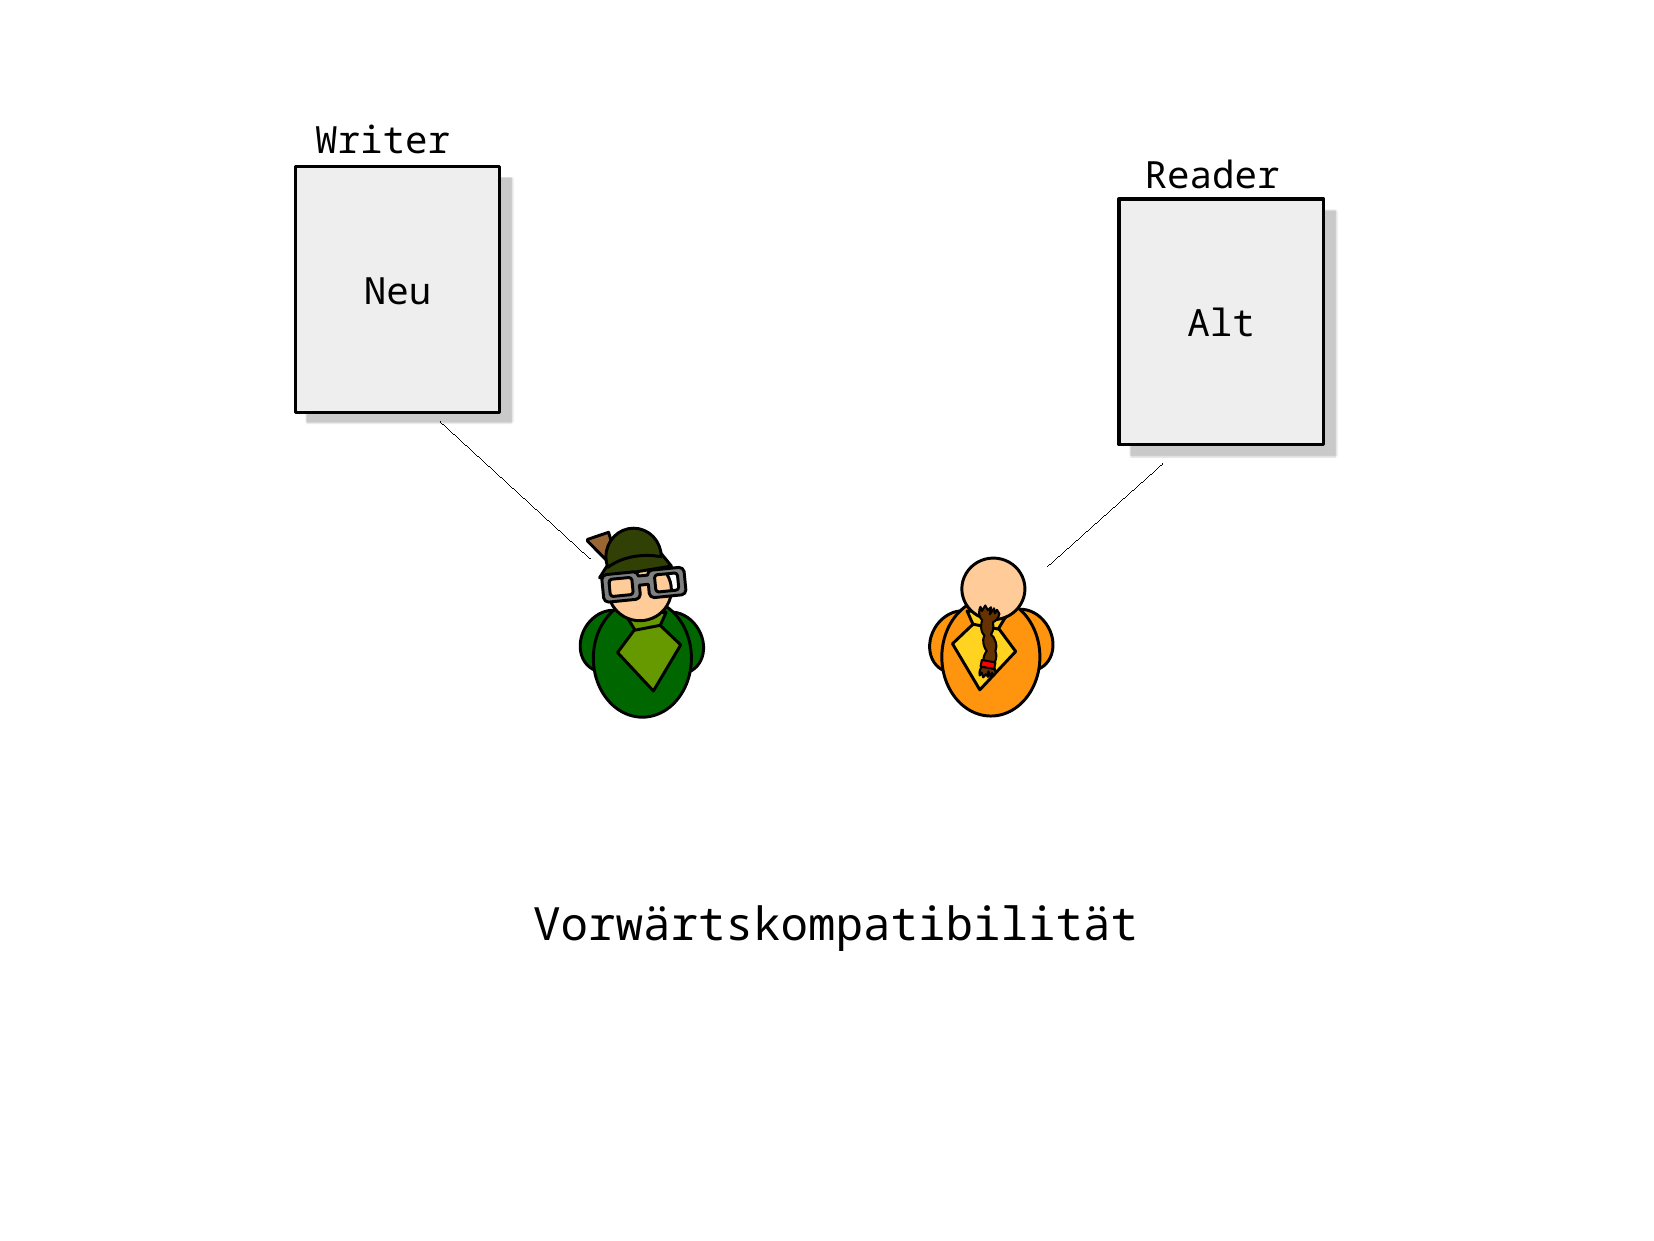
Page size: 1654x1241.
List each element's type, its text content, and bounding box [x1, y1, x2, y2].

text_box Alt [1118, 198, 1324, 445]
text_box [929, 558, 1054, 717]
text_box Reader [1129, 141, 1317, 200]
text_box Writer [300, 105, 488, 165]
text_box Neu [295, 166, 500, 413]
text_box Vorwärtskompatibilität [518, 883, 1153, 953]
text_box [580, 528, 704, 718]
